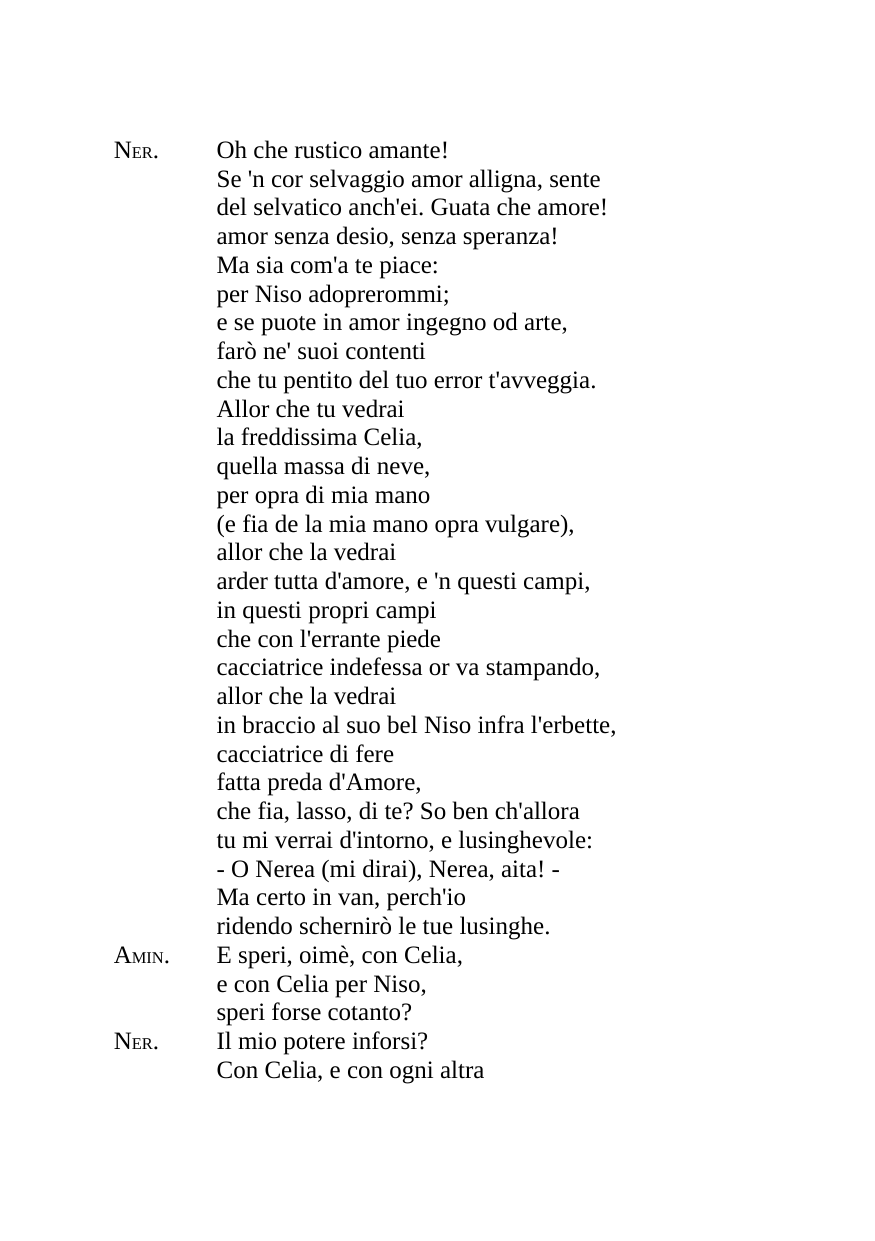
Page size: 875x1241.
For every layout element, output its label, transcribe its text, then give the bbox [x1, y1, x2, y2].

table_cell E speri, oimè, con Celia, e con Celia per Niso, speri forse cotanto? [209, 940, 768, 1026]
table_cell Ner. [106, 1026, 209, 1084]
table_cell Ner. [106, 135, 209, 940]
table_cell Il mio potere inforsi? Con Celia, e con ogni altra [209, 1026, 768, 1084]
table_cell Amin. [106, 940, 209, 1026]
table_cell Oh che rustico amante! Se 'n cor selvaggio amor alligna, sente del selvatico anch'ei. Guata che amore! amor senza desio, senza speranza! Ma sia com'a te piace: per Niso adoprerommi; e se puote in amor ingegno od arte, farò ne' suoi contenti che tu pentito del tuo error t'avveggia. Allor che tu vedrai la freddissima Celia, quella massa di neve, per opra di mia mano (e fia de la mia mano opra vulgare), allor che la vedrai arder tutta d'amore, e 'n questi campi, in questi propri campi che con l'errante piede cacciatrice indefessa or va stampando, allor che la vedrai in braccio al suo bel Niso infra l'erbette, cacciatrice di fere fatta preda d'Amore, che fia, lasso, di te? So ben ch'allora tu mi verrai d'intorno, e lusinghevole: - O Nerea (mi dirai), Nerea, aita! - Ma certo in van, perch'io ridendo schernirò le tue lusinghe. [209, 135, 768, 940]
